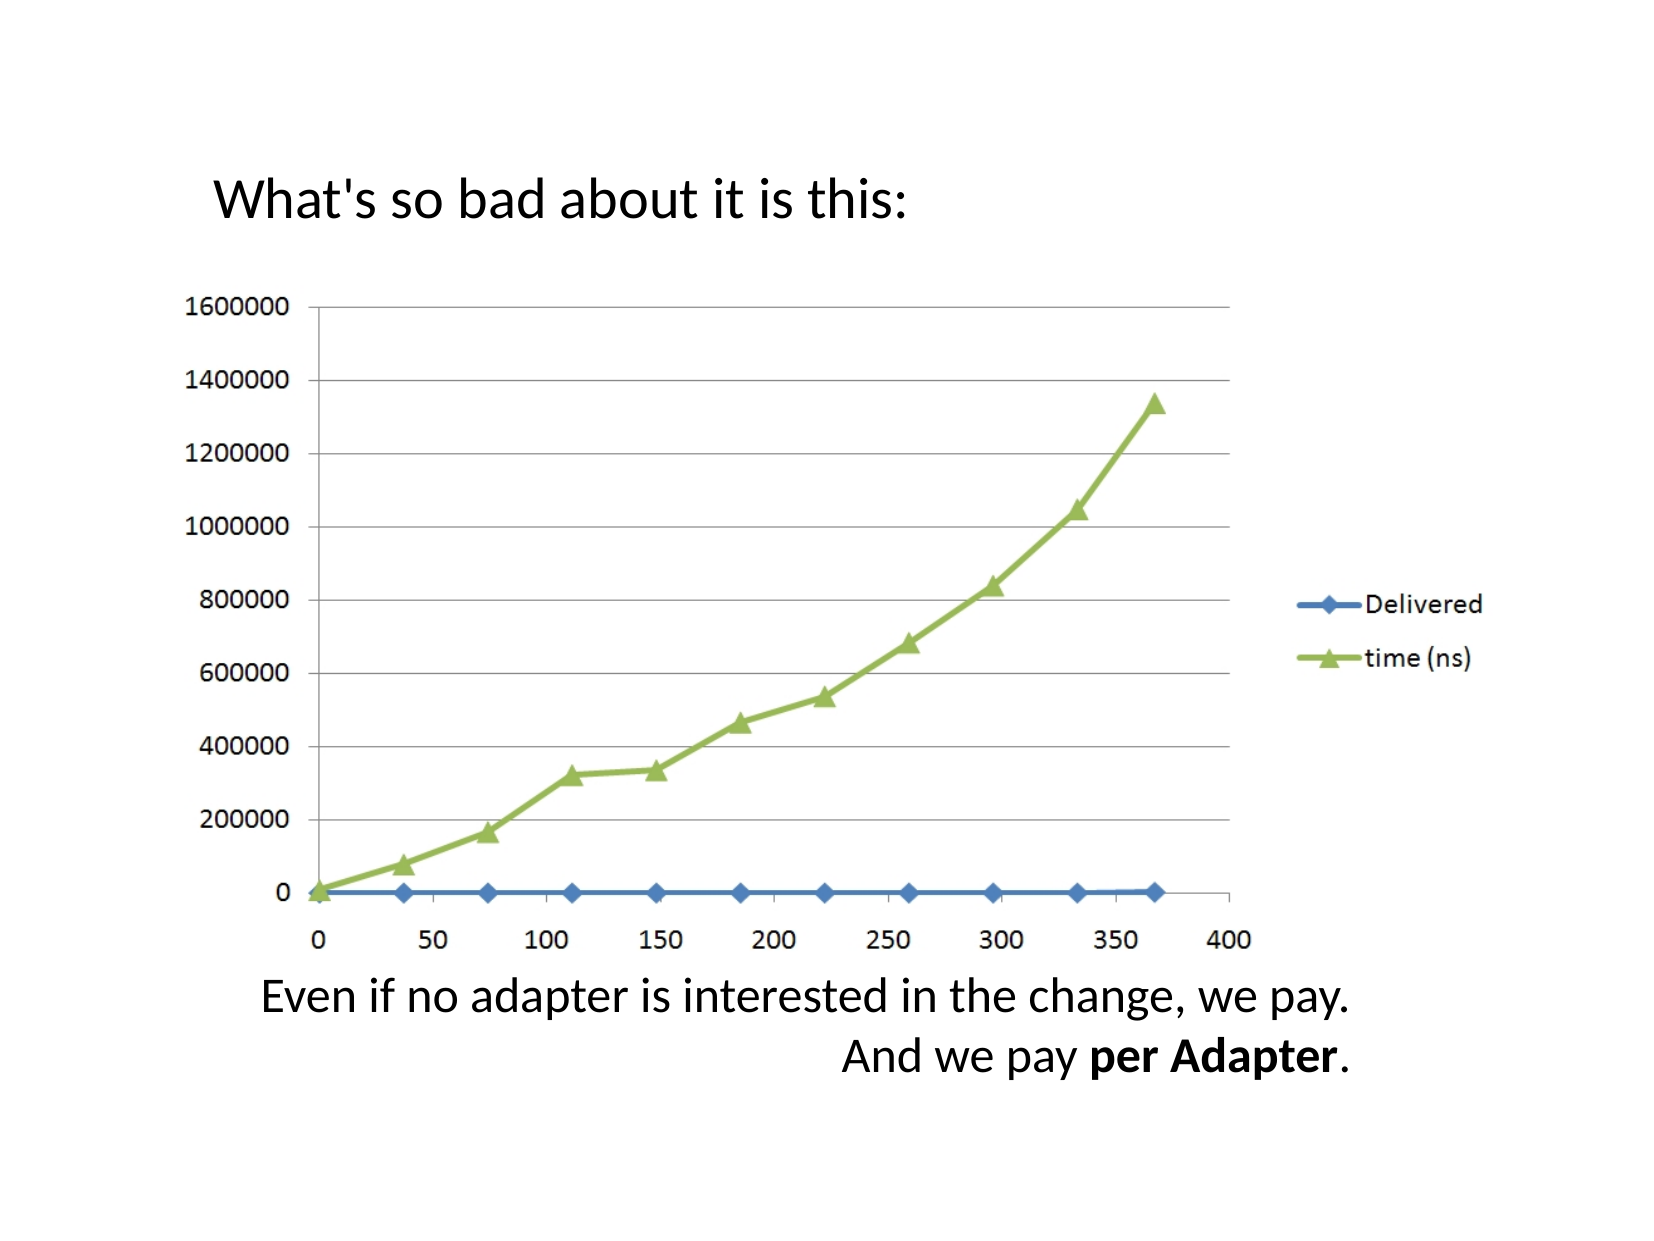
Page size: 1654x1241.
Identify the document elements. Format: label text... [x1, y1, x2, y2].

picture [165, 247, 1498, 972]
text_box Even if no adapter is interested in the change, we pay. And we pay per Adapter. [245, 972, 1366, 1090]
text_box What's so bad about it is this: [198, 145, 925, 238]
